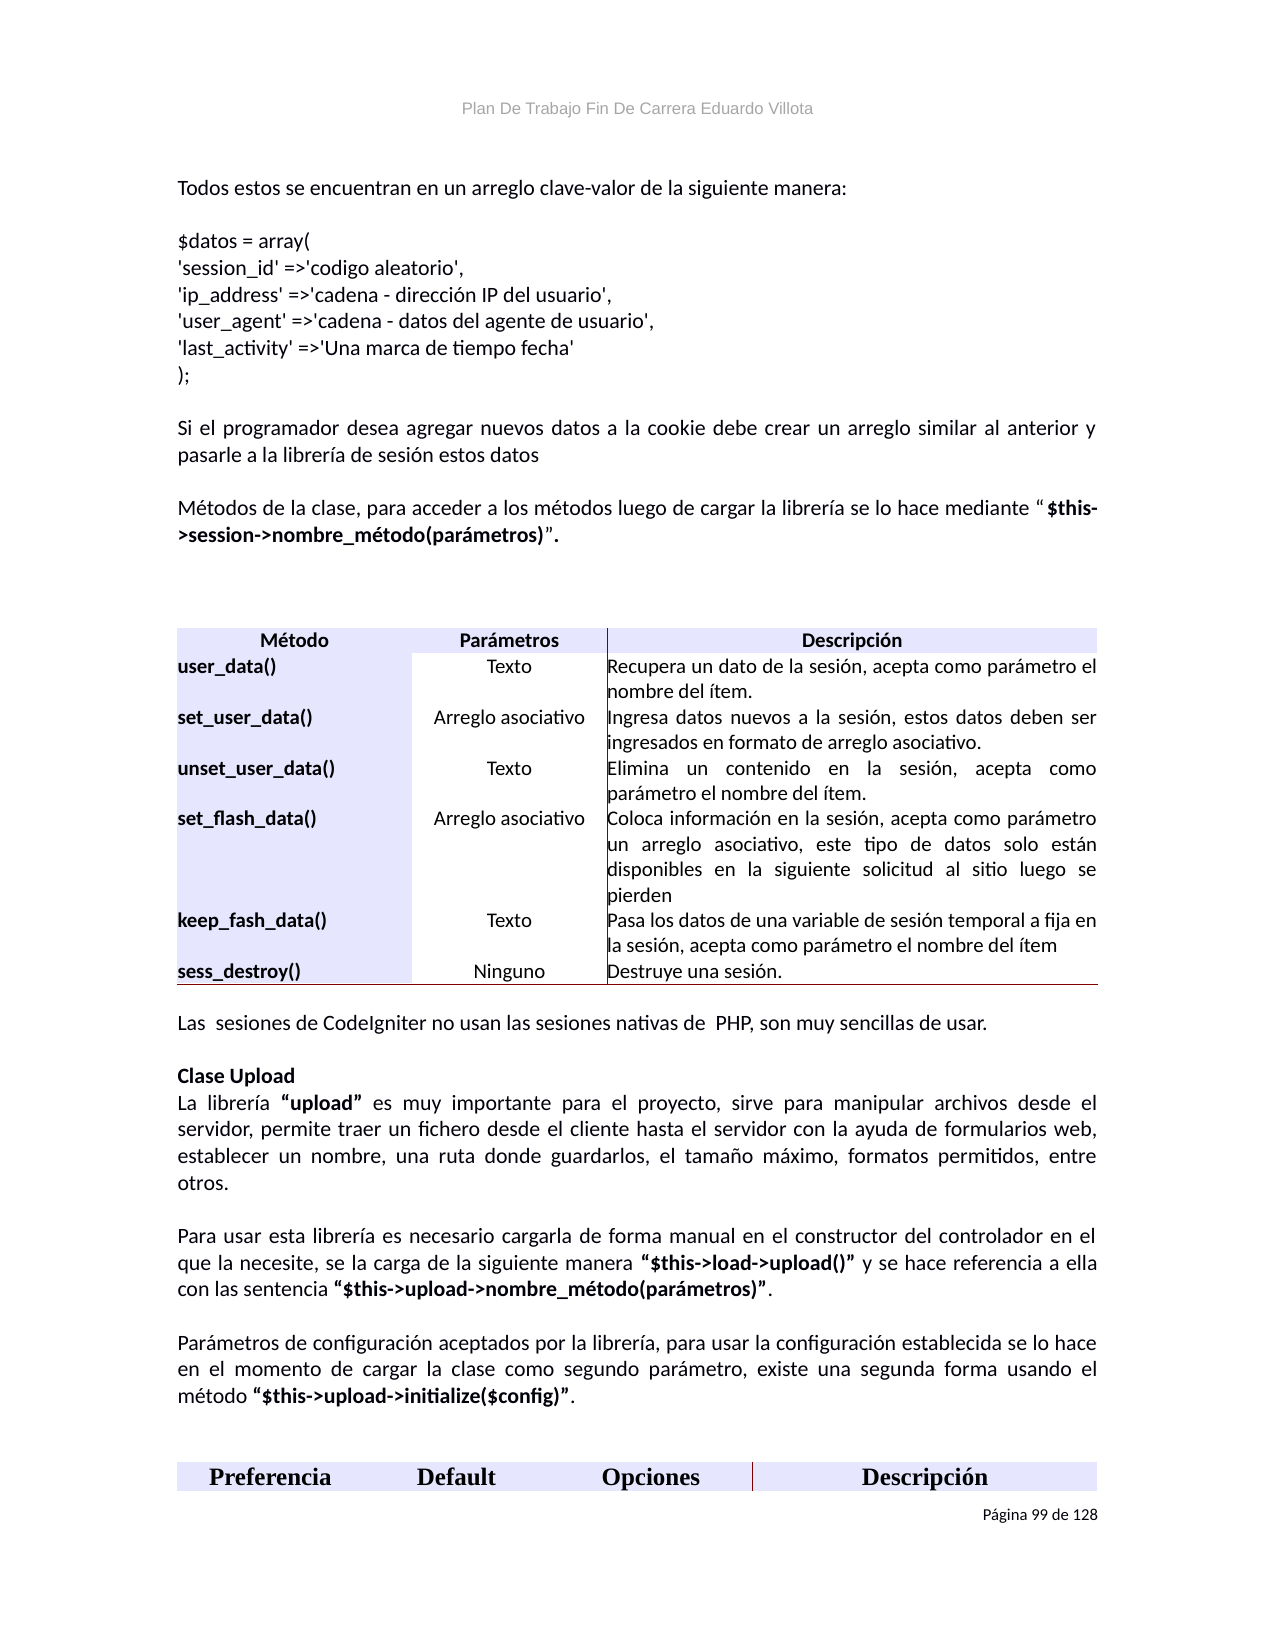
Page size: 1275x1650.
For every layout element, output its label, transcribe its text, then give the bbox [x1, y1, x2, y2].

table_cell Texto [412, 755, 607, 806]
table_header Método [177, 628, 412, 653]
table_cell Texto [412, 907, 607, 958]
table_cell Recupera un dato de la sesión, acepta como parámetro el nombre del ítem. [608, 653, 1097, 704]
text Todos estos se encuentran en un arreglo clave-valor de la siguiente manera: [177, 174, 1098, 201]
text 'session_id' =>'codigo aleatorio', [177, 254, 1098, 281]
text $datos = array( [177, 228, 1098, 254]
table_header Descripción [608, 628, 1097, 653]
table_cell Pasa los datos de una variable de sesión temporal a fija en la sesión, acepta como parámetro el nombre del ítem [608, 907, 1097, 958]
table_header Preferencia [177, 1462, 363, 1491]
table_header Opciones [549, 1462, 752, 1491]
text 'ip_address' =>'cadena - dirección IP del usuario', [177, 281, 1098, 308]
text 'last_activity' =>'Una marca de tiempo fecha' [177, 334, 1098, 361]
text La librería “upload” es muy importante para el proyecto, sirve para manipular archivos desde el servidor, permite traer un fichero desde el cliente hasta el servidor con la ayuda de formularios web, establecer un nombre, una ruta donde guardarlos, el tamaño máximo, formatos permitidos, entre otros. [177, 1089, 1098, 1195]
table_cell set_flash_data() [177, 806, 412, 907]
table_header Descripción [753, 1462, 1097, 1491]
table_cell Destruye una sesión. [608, 958, 1097, 983]
table_cell Elimina un contenido en la sesión, acepta como parámetro el nombre del ítem. [608, 755, 1097, 806]
table_cell Ingresa datos nuevos a la sesión, estos datos deben ser ingresados en formato de arreglo asociativo. [608, 704, 1097, 755]
table_cell Ninguno [412, 958, 607, 983]
table_cell keep_fash_data() [177, 907, 412, 958]
table_cell set_user_data() [177, 704, 412, 755]
text ); [177, 361, 1098, 388]
text Para usar esta librería es necesario cargarla de forma manual en el constructor del controlador en el que la necesite, se la carga de la siguiente manera “$this->load->upload()” y se hace referencia a ella con las sentencia “$this->upload->nombre_método(parámetros)”. [177, 1222, 1098, 1302]
text Métodos de la clase, para acceder a los métodos luego de cargar la librería se lo hace mediante “$this->session->nombre_método(parámetros)”. [177, 494, 1098, 548]
table_cell user_data() [177, 653, 412, 704]
table_cell unset_user_data() [177, 755, 412, 806]
text Parámetros de configuración aceptados por la librería, para usar la configuración establecida se lo hace en el momento de cargar la clase como segundo parámetro, existe una segunda forma usando el método “$this->upload->initialize($config)”. [177, 1329, 1098, 1409]
table_cell Coloca información en la sesión, acepta como parámetro un arreglo asociativo, este tipo de datos solo están disponibles en la siguiente solicitud al sitio luego se pierden [608, 806, 1097, 907]
table_cell sess_destroy() [177, 958, 412, 983]
table_cell Texto [412, 653, 607, 704]
table_header Parámetros [412, 628, 607, 653]
table_cell Arreglo asociativo [412, 806, 607, 907]
table_cell Arreglo asociativo [412, 704, 607, 755]
text Clase Upload [177, 1062, 1098, 1089]
text Las sesiones de CodeIgniter no usan las sesiones nativas de PHP, son muy sencillas de usar. [177, 1009, 1098, 1035]
table_header Default [363, 1462, 549, 1491]
text 'user_agent' =>'cadena - datos del agente de usuario', [177, 308, 1098, 334]
text Si el programador desea agregar nuevos datos a la cookie debe crear un arreglo similar al anterior y pasarle a la librería de sesión estos datos [177, 414, 1098, 468]
